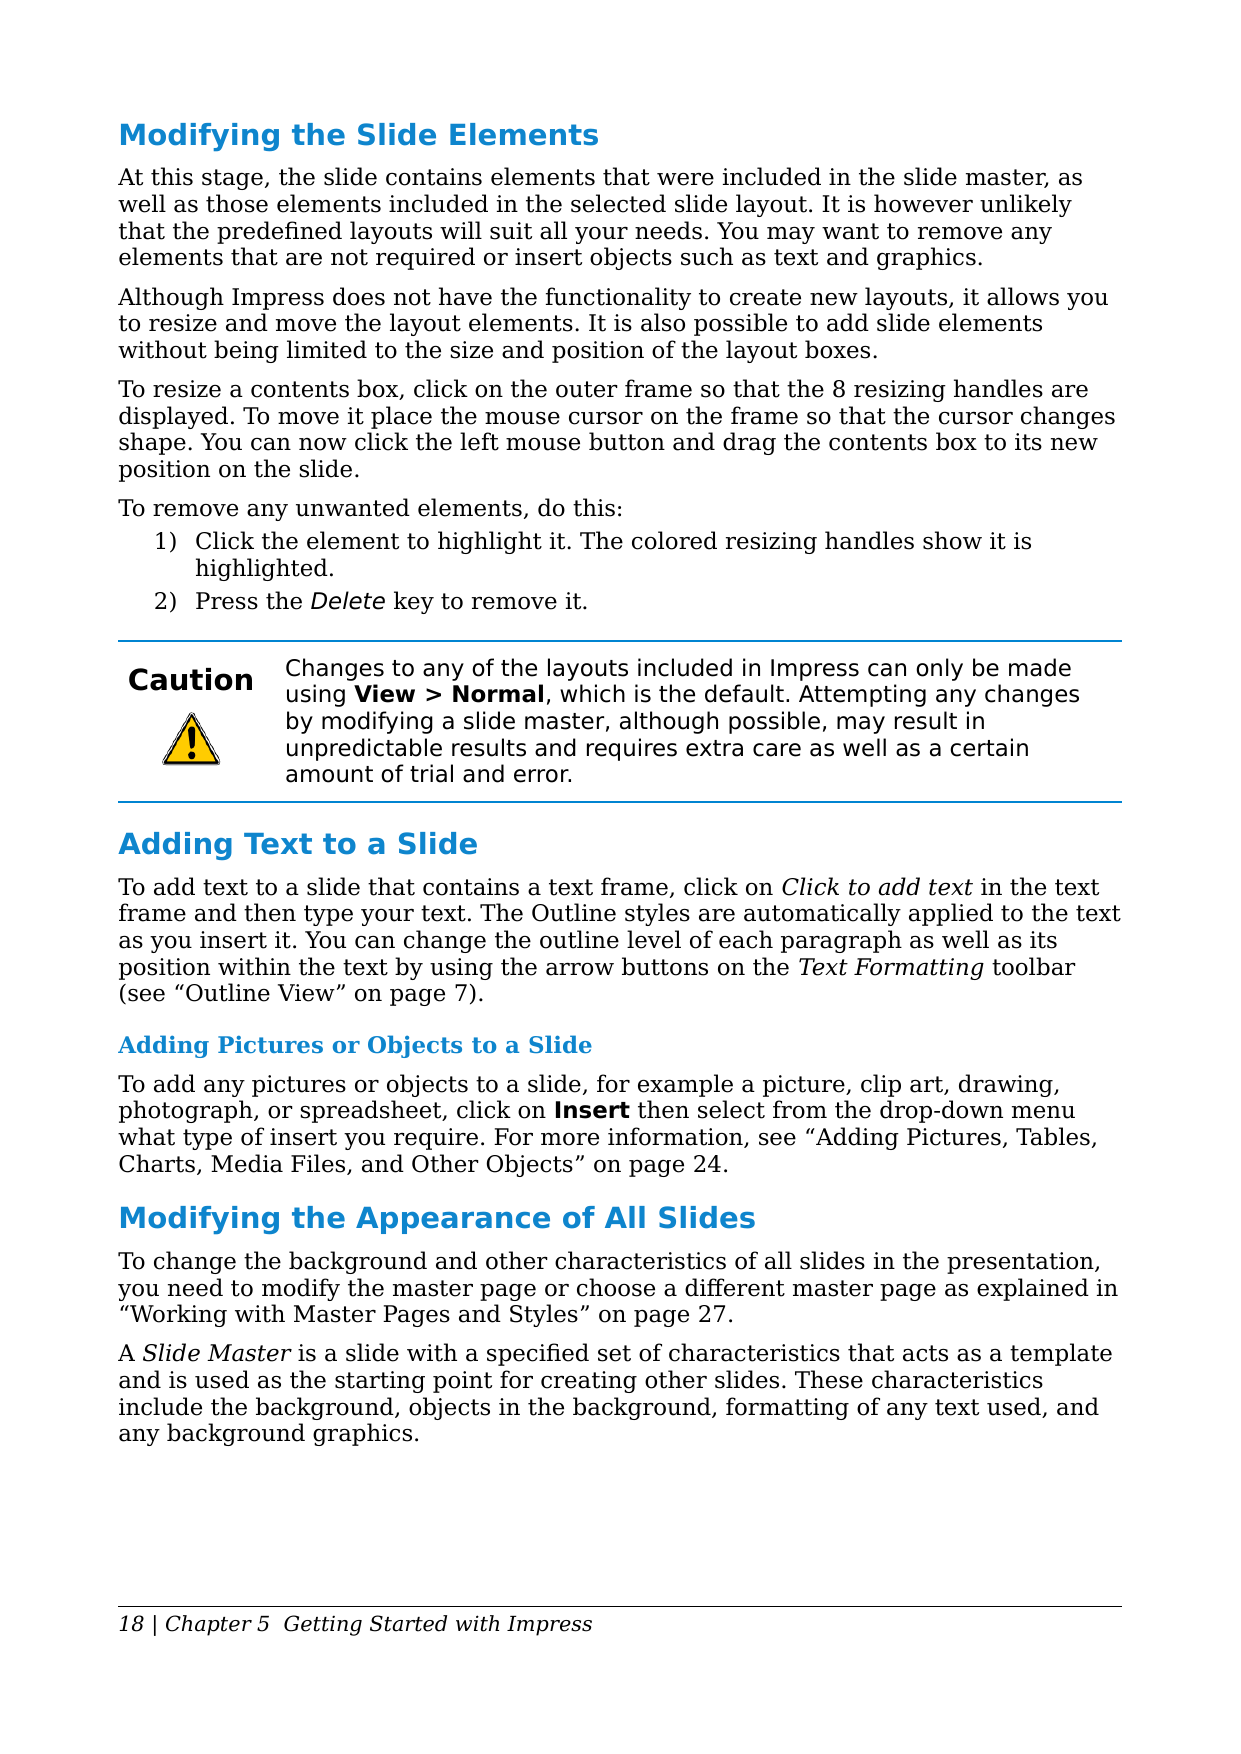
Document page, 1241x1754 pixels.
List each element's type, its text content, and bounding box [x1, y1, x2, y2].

text At this stage, the slide contains elements that were included in the slide master, as well as those elements included in the selected slide layout. It is however unlikely that the predefined layouts will suit all your needs. You may want to remove any elements that are not required or insert objects such as text and graphics. [118, 164, 1122, 271]
subtitle Modifying the Appearance of All Slides [118, 1202, 1122, 1236]
table_header Changes to any of the layouts included in Impress can only be made using View > Normal, which is the default. Attempting any changes by modifying a slide master, although possible, may result in unpredictable results and requires extra care as well as a certain amount of trial and error. [264, 642, 1122, 801]
text To resize a contents box, click on the outer frame so that the 8 resizing handles are displayed. To move it place the mouse cursor on the frame so that the cursor changes shape. You can now click the left mouse button and drag the contents box to its new position on the slide. [118, 376, 1122, 483]
text To add any pictures or objects to a slide, for example a picture, clip art, drawing, photograph, or spreadsheet, click on Insert then select from the drop-down menu what type of insert you require. For more information, see “Adding Pictures, Tables, Charts, Media Files, and Other Objects” on page 24. [118, 1071, 1122, 1177]
text To change the background and other characteristics of all slides in the presentation, you need to modify the master page or choose a different master page as explained in “Working with Master Pages and Styles” on page 27. [118, 1248, 1122, 1328]
subtitle Adding Text to a Slide [118, 827, 1122, 861]
subtitle Modifying the Slide Elements [118, 118, 1122, 152]
text A Slide Master is a slide with a specified set of characteristics that acts as a template and is used as the starting point for creating other slides. These characteristics include the background, objects in the background, formatting of any text used, and any background graphics. [118, 1341, 1122, 1447]
picture [158, 708, 224, 769]
text Although Impress does not have the functionality to create new layouts, it allows you to resize and move the layout elements. It is also possible to add slide elements without being limited to the size and position of the layout boxes. [118, 284, 1122, 364]
list To remove any unwanted elements, do this: [118, 495, 1122, 522]
text To add text to a slide that contains a text frame, click on Click to add text in the text frame and then type your text. The Outline styles are automatically applied to the text as you insert it. You can change the outline level of each paragraph as well as its position within the text by using the arrow buttons on the Text Formatting toolbar (see “Outline View” on page 7). [118, 874, 1122, 1007]
list Click the element to highlight it. The colored resizing handles show it is highlighted. [177, 528, 1122, 582]
list Press the Delete key to remove it. [177, 588, 1122, 615]
subtitle Adding Pictures or Objects to a Slide [118, 1031, 1122, 1058]
table_header Caution [118, 642, 263, 801]
